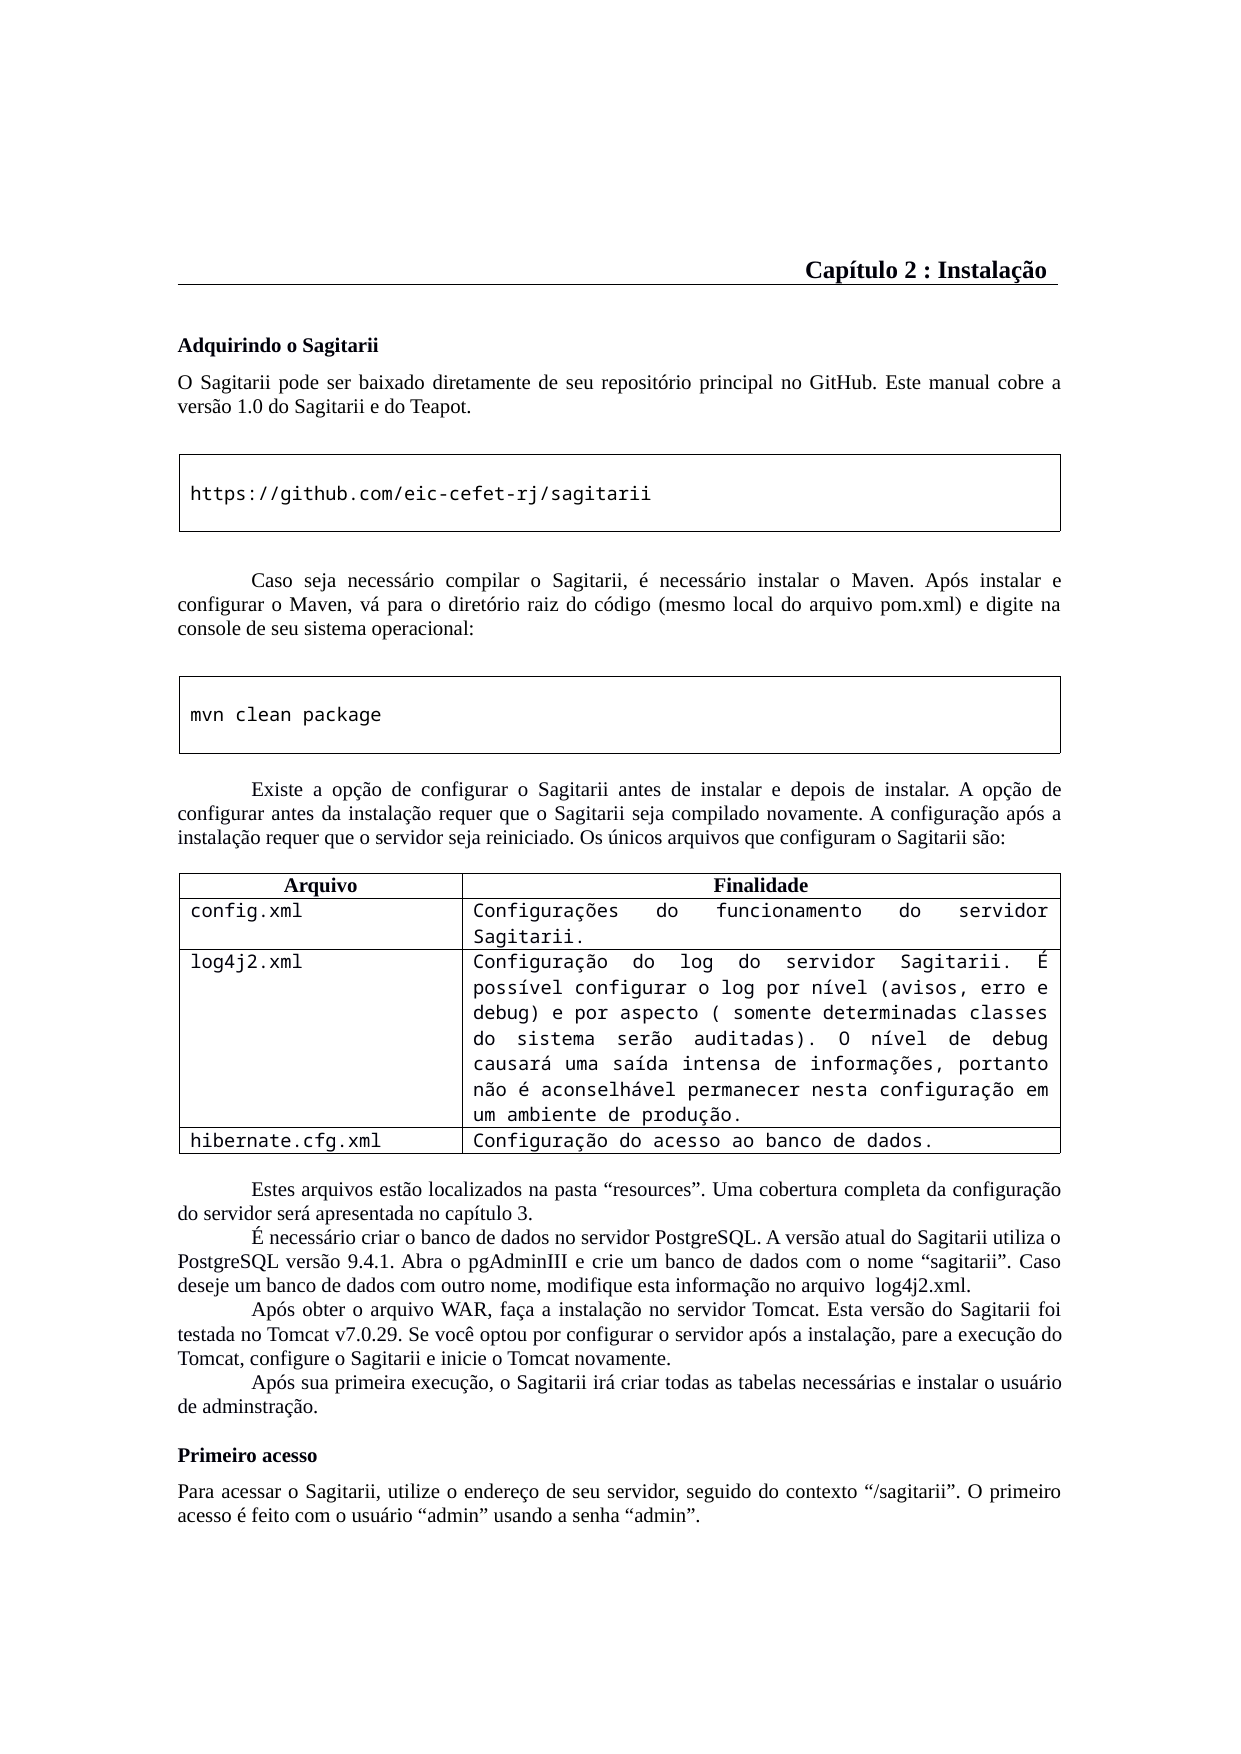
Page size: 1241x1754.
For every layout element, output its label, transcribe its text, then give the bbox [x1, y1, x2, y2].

title Primeiro acesso [177, 1442, 1063, 1467]
table_cell log4j2.xml [180, 950, 462, 1127]
table_cell Configuração do log do servidor Sagitarii. É possível configurar o log por nível (avisos, erro e debug) e por aspecto ( somente determinadas classes do sistema serão auditadas). O nível de debug causará uma saída intensa de informações, portanto não é aconselhável permanecer nesta configuração em um ambiente de produção. [463, 950, 1060, 1127]
table_header Finalidade [463, 874, 1060, 897]
text Existe a opção de configurar o Sagitarii antes de instalar e depois de instalar. A opção de configurar antes da instalação requer que o Sagitarii seja compilado novamente. A configuração após a instalação requer que o servidor seja reiniciado. Os únicos arquivos que configuram o Sagitarii são: [177, 777, 1063, 849]
text O Sagitarii pode ser baixado diretamente de seu repositório principal no GitHub. Este manual cobre a versão 1.0 do Sagitarii e do Teapot. [177, 370, 1063, 418]
table_cell Configurações do funcionamento do servidor Sagitarii. [463, 899, 1060, 948]
text É necessário criar o banco de dados no servidor PostgreSQL. A versão atual do Sagitarii utiliza o PostgreSQL versão 9.4.1. Abra o pgAdminIII e crie um banco de dados com o nome “sagitarii”. Caso deseje um banco de dados com outro nome, modifique esta informação no arquivo log4j2.xml. [177, 1225, 1063, 1297]
table_header https://github.com/eic-cefet-rj/sagitarii [180, 455, 1060, 531]
text Após sua primeira execução, o Sagitarii irá criar todas as tabelas necessárias e instalar o usuário de adminstração. [177, 1369, 1063, 1418]
table_header Arquivo [180, 874, 462, 897]
table_header mvn clean package [180, 677, 1060, 753]
table_cell Configuração do acesso ao banco de dados. [463, 1128, 1060, 1153]
text Caso seja necessário compilar o Sagitarii, é necessário instalar o Maven. Após instalar e configurar o Maven, vá para o diretório raiz do código (mesmo local do arquivo pom.xml) e digite na console de seu sistema operacional: [177, 567, 1063, 640]
text Estes arquivos estão localizados na pasta “resources”. Uma cobertura completa da configuração do servidor será apresentada no capítulo 3. [177, 1177, 1063, 1225]
title Adquirindo o Sagitarii [177, 333, 1063, 357]
text Para acessar o Sagitarii, utilize o endereço de seu servidor, seguido do contexto “/sagitarii”. O primeiro acesso é feito com o usuário “admin” usando a senha “admin”. [177, 1479, 1063, 1527]
table_header Capítulo 2 : Instalação [178, 231, 1058, 284]
table_cell hibernate.cfg.xml [180, 1128, 462, 1153]
text Após obter o arquivo WAR, faça a instalação no servidor Tomcat. Esta versão do Sagitarii foi testada no Tomcat v7.0.29. Se você optou por configurar o servidor após a instalação, pare a execução do Tomcat, configure o Sagitarii e inicie o Tomcat novamente. [177, 1297, 1063, 1369]
table_cell config.xml [180, 899, 462, 948]
